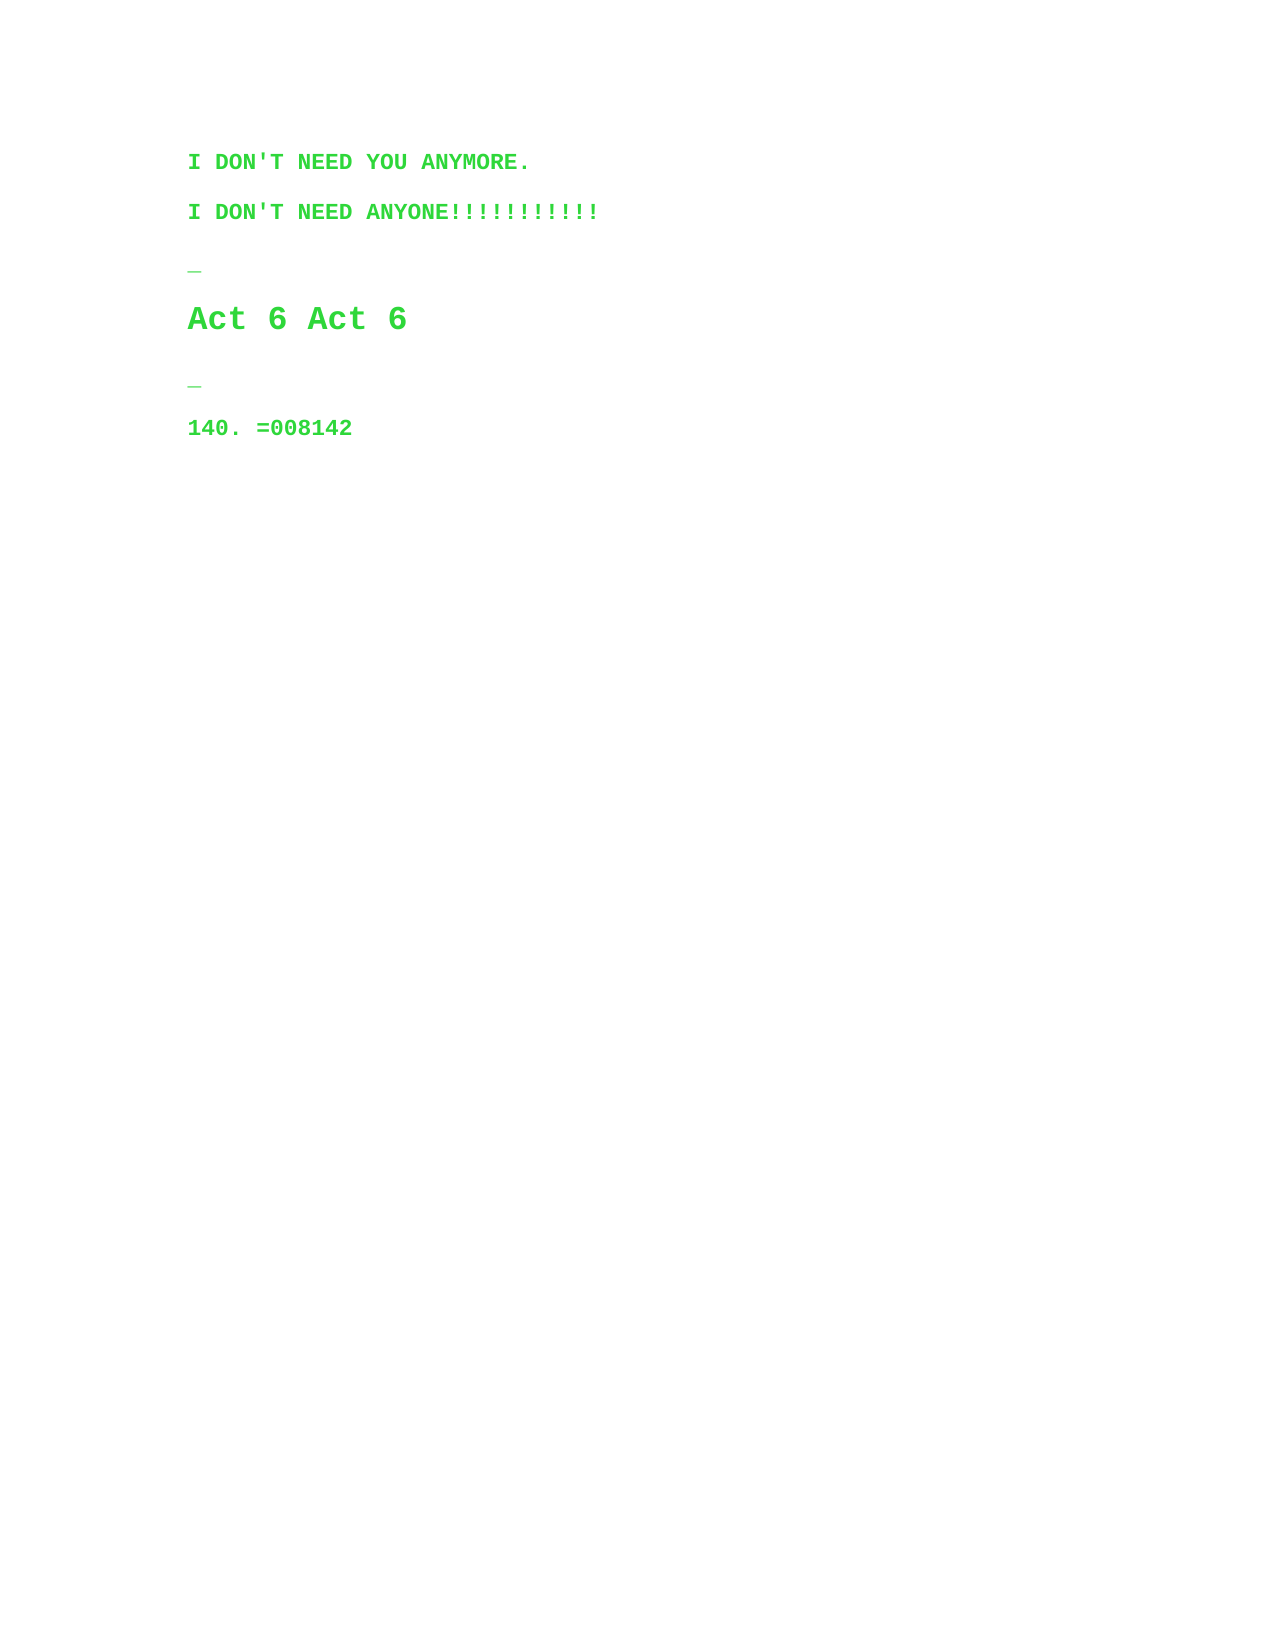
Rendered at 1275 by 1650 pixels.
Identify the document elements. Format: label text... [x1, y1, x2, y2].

text I DON'T NEED ANYONE!!!!!!!!!!! [187, 201, 1087, 227]
text _ [187, 251, 1087, 277]
text _ [187, 366, 1087, 392]
text 140. =008142 [187, 417, 1087, 443]
text Act 6 Act 6 [187, 302, 1087, 340]
text I DON'T NEED YOU ANYMORE. [187, 150, 1087, 176]
